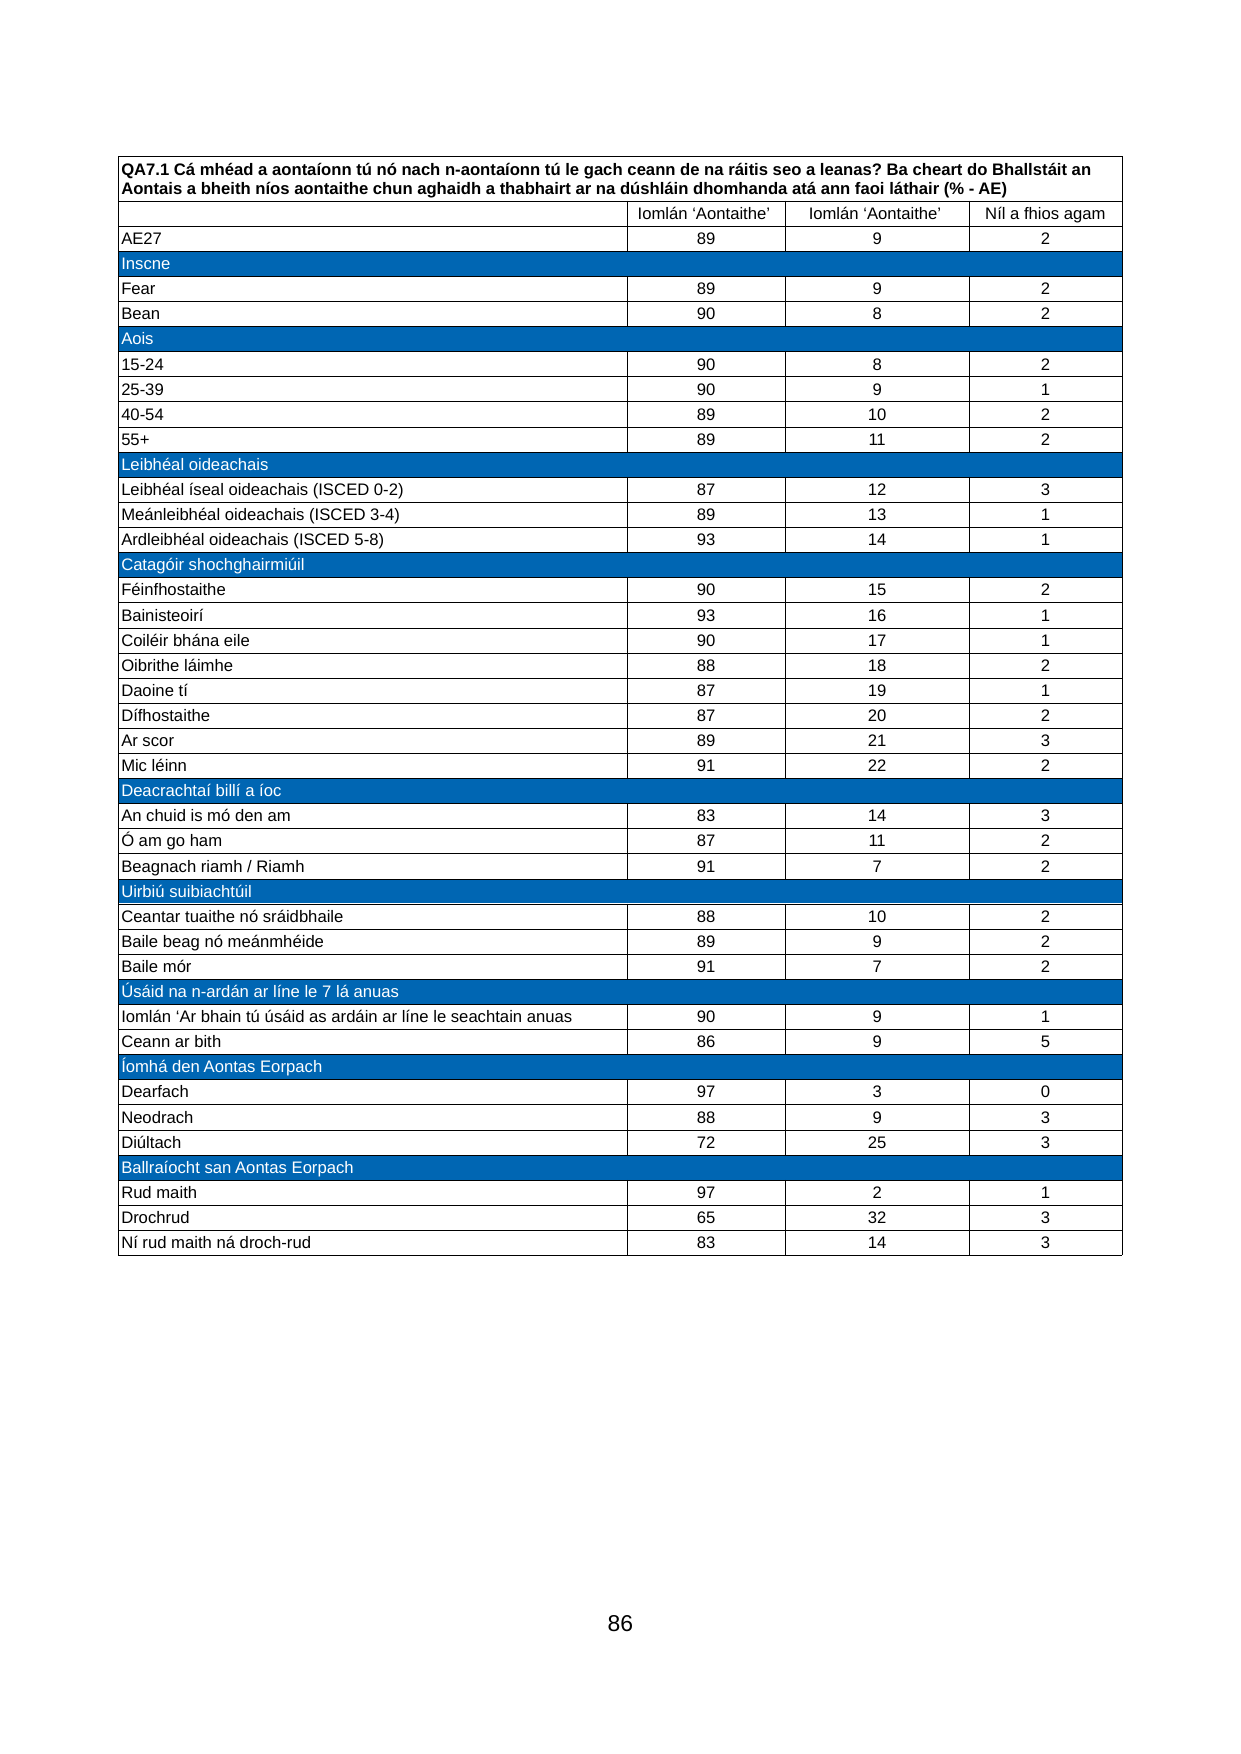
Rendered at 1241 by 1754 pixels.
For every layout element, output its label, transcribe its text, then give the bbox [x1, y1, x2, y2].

table_cell 83 [628, 804, 785, 828]
table_cell 2 [970, 654, 1122, 678]
table_cell 1 [970, 1181, 1122, 1205]
table_cell An chuid is mó den am [119, 804, 627, 828]
table_cell Dífhostaithe [119, 704, 627, 728]
table_cell 87 [628, 679, 785, 703]
table_cell 89 [628, 428, 785, 452]
table_cell 3 [970, 1131, 1122, 1154]
table_cell 17 [786, 629, 969, 652]
table_cell 21 [786, 729, 969, 753]
table_cell Beagnach riamh / Riamh [119, 854, 627, 878]
table_cell 5 [970, 1030, 1122, 1054]
table_cell 0 [970, 1080, 1122, 1104]
table_cell 12 [786, 478, 969, 502]
table_cell 3 [970, 1206, 1122, 1230]
table_cell 93 [628, 603, 785, 627]
table_cell 2 [970, 905, 1122, 929]
table_cell 2 [970, 428, 1122, 452]
table_cell 10 [786, 402, 969, 427]
table_cell 2 [970, 578, 1122, 602]
table_cell 89 [628, 930, 785, 954]
table_cell 9 [786, 377, 969, 401]
table_cell Leibhéal íseal oideachais (ISCED 0-2) [119, 478, 627, 502]
table_cell 14 [786, 804, 969, 828]
table_cell 3 [970, 478, 1122, 502]
table_cell Fear [119, 277, 627, 301]
table_cell Íomhá den Aontas Eorpach [119, 1055, 1122, 1079]
table_cell 2 [970, 754, 1122, 778]
table_cell 2 [970, 829, 1122, 853]
table_cell 1 [970, 528, 1122, 552]
table_cell 2 [970, 930, 1122, 954]
table_cell 14 [786, 1231, 969, 1255]
table_cell 91 [628, 955, 785, 979]
table_cell 20 [786, 704, 969, 728]
table_cell 25 [786, 1131, 969, 1154]
table_cell Ní rud maith ná droch-rud [119, 1231, 627, 1255]
table_cell Baile beag nó meánmhéide [119, 930, 627, 954]
table_cell 89 [628, 729, 785, 753]
table_cell 2 [970, 402, 1122, 427]
table_cell 9 [786, 277, 969, 301]
table_cell Úsáid na n-ardán ar líne le 7 lá anuas [119, 980, 1122, 1004]
table_cell Oibrithe láimhe [119, 654, 627, 678]
table_cell Ballraíocht san Aontas Eorpach [119, 1156, 1122, 1180]
table_cell 15 [786, 578, 969, 602]
table_cell 90 [628, 629, 785, 652]
table_cell 9 [786, 930, 969, 954]
table_cell 87 [628, 478, 785, 502]
table_cell 88 [628, 905, 785, 929]
table_cell 55+ [119, 428, 627, 452]
table_cell 10 [786, 905, 969, 929]
table_cell 32 [786, 1206, 969, 1230]
table_cell 2 [970, 277, 1122, 301]
table_cell 2 [970, 704, 1122, 728]
table_cell Iomlán ‘Aontaithe’ [628, 202, 785, 226]
table_cell Ar scor [119, 729, 627, 753]
table_cell 14 [786, 528, 969, 552]
table_cell 9 [786, 227, 969, 251]
table_cell 3 [970, 804, 1122, 828]
table_cell 90 [628, 352, 785, 376]
table_cell Drochrud [119, 1206, 627, 1230]
table_cell 90 [628, 578, 785, 602]
table_cell 1 [970, 377, 1122, 401]
table_cell 3 [786, 1080, 969, 1104]
table_header QA7.1 Cá mhéad a aontaíonn tú nó nach n-aontaíonn tú le gach ceann de na ráitis seo a leanas? Ba cheart do Bhallstáit an Aontais a bheith níos aontaithe chun aghaidh a thabhairt ar na dúshláin dhomhanda atá ann faoi láthair (% - AE) [119, 157, 1122, 201]
table_cell Rud maith [119, 1181, 627, 1205]
table_cell [119, 202, 627, 226]
table_cell 3 [970, 1105, 1122, 1129]
table_cell Meánleibhéal oideachais (ISCED 3-4) [119, 503, 627, 527]
table_cell 1 [970, 503, 1122, 527]
table_cell 83 [628, 1231, 785, 1255]
table_cell Ardleibhéal oideachais (ISCED 5-8) [119, 528, 627, 552]
table_cell 2 [970, 854, 1122, 878]
table_cell Dearfach [119, 1080, 627, 1104]
table_cell 15-24 [119, 352, 627, 376]
table_cell 25-39 [119, 377, 627, 401]
table_cell 90 [628, 1005, 785, 1029]
table_cell 88 [628, 654, 785, 678]
table_cell 7 [786, 854, 969, 878]
table_cell Baile mór [119, 955, 627, 979]
table_cell Diúltach [119, 1131, 627, 1154]
table_cell Bean [119, 302, 627, 326]
table_cell Uirbiú suibiachtúil [119, 880, 1122, 903]
table_cell 89 [628, 227, 785, 251]
table_cell Neodrach [119, 1105, 627, 1129]
table_cell Iomlán ‘Aontaithe’ [786, 202, 969, 226]
table_cell 87 [628, 829, 785, 853]
table_cell 91 [628, 754, 785, 778]
table_cell 19 [786, 679, 969, 703]
table_cell 90 [628, 302, 785, 326]
table_cell 97 [628, 1181, 785, 1205]
table_cell Mic léinn [119, 754, 627, 778]
table_cell 9 [786, 1005, 969, 1029]
table_cell 89 [628, 277, 785, 301]
table_cell 11 [786, 829, 969, 853]
table_cell Aois [119, 327, 1122, 351]
table_cell Daoine tí [119, 679, 627, 703]
table_cell Leibhéal oideachais [119, 453, 1122, 477]
table_cell 9 [786, 1105, 969, 1129]
table_cell 91 [628, 854, 785, 878]
table_cell 1 [970, 679, 1122, 703]
table_cell 7 [786, 955, 969, 979]
table_cell Coiléir bhána eile [119, 629, 627, 652]
table_cell 18 [786, 654, 969, 678]
table_cell 88 [628, 1105, 785, 1129]
table_cell 86 [628, 1030, 785, 1054]
table_cell 2 [970, 352, 1122, 376]
table_cell Catagóir shochghairmiúil [119, 553, 1122, 577]
table_cell 40-54 [119, 402, 627, 427]
table_cell 93 [628, 528, 785, 552]
table_cell 13 [786, 503, 969, 527]
table_cell 72 [628, 1131, 785, 1154]
table_cell 1 [970, 1005, 1122, 1029]
table_cell Deacrachtaí billí a íoc [119, 779, 1122, 803]
table_cell AE27 [119, 227, 627, 251]
table_cell Ó am go ham [119, 829, 627, 853]
table_cell Iomlán ‘Ar bhain tú úsáid as ardáin ar líne le seachtain anuas [119, 1005, 627, 1029]
table_cell Ceann ar bith [119, 1030, 627, 1054]
table_cell 97 [628, 1080, 785, 1104]
table_cell 2 [970, 955, 1122, 979]
table_cell Níl a fhios agam [970, 202, 1122, 226]
table_cell Inscne [119, 252, 1122, 276]
table_cell 65 [628, 1206, 785, 1230]
table_cell 9 [786, 1030, 969, 1054]
table_cell 11 [786, 428, 969, 452]
table_cell Féinfhostaithe [119, 578, 627, 602]
table_cell 3 [970, 1231, 1122, 1255]
table_cell 8 [786, 302, 969, 326]
table_cell 22 [786, 754, 969, 778]
table_cell 89 [628, 503, 785, 527]
table_cell 87 [628, 704, 785, 728]
table_cell 1 [970, 603, 1122, 627]
table_cell 1 [970, 629, 1122, 652]
table_cell 2 [970, 302, 1122, 326]
table_cell 8 [786, 352, 969, 376]
table_cell Ceantar tuaithe nó sráidbhaile [119, 905, 627, 929]
table_cell 16 [786, 603, 969, 627]
table_cell 3 [970, 729, 1122, 753]
table_cell 2 [970, 227, 1122, 251]
table_cell 90 [628, 377, 785, 401]
table_cell 2 [786, 1181, 969, 1205]
table_cell Bainisteoirí [119, 603, 627, 627]
table_cell 89 [628, 402, 785, 427]
